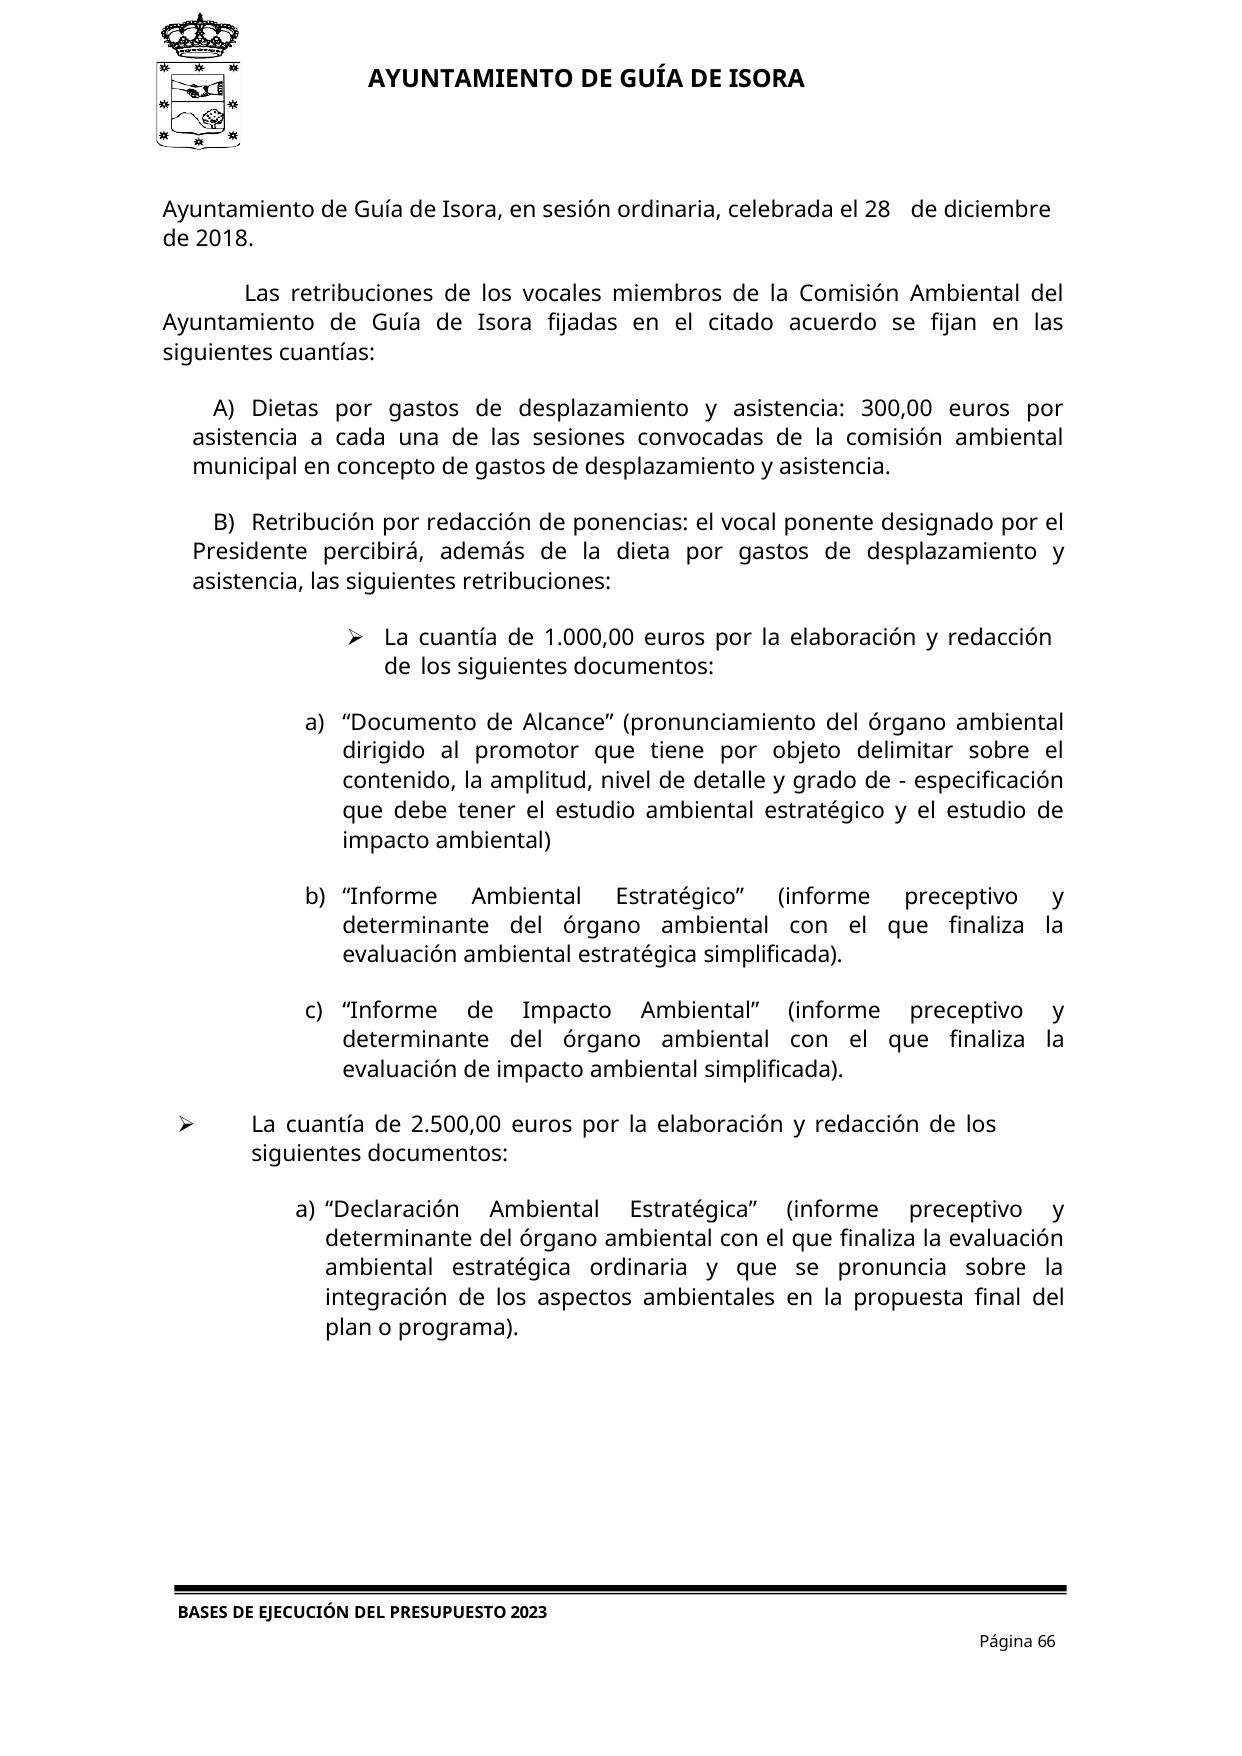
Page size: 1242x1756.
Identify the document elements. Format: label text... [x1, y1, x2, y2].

list La cuantía de 1.000,00 euros por la elaboración y redacción de los siguientes documentos: [346, 622, 1064, 681]
list “Informe Ambiental Estratégico” (informe preceptivo y determinante del órgano ambiental con el que finaliza la evaluación ambiental estratégica simplificada). [304, 880, 1064, 969]
text Las retribuciones de los vocales miembros de la Comisión Ambiental del Ayuntamiento de Guía de Isora fijadas en el citado acuerdo se fijan en las siguientes cuantías: [162, 278, 1065, 367]
list “Documento de Alcance” (pronunciamiento del órgano ambiental dirigido al promotor que tiene por objeto delimitar sobre el contenido, la amplitud, nivel de detalle y grado de - especificación que debe tener el estudio ambiental estratégico y el estudio de impacto ambiental) [304, 706, 1065, 855]
list “Declaración Ambiental Estratégica” (informe preceptivo y determinante del órgano ambiental con el que finaliza la evaluación ambiental estratégica ordinaria y que se pronuncia sobre la integración de los aspectos ambientales en la propuesta final del plan o programa). [295, 1193, 1065, 1342]
list “Informe de Impacto Ambiental” (informe preceptivo y determinante del órgano ambiental con el que finaliza la evaluación de impacto ambiental simplificada). [304, 995, 1065, 1084]
list Retribución por redacción de ponencias: el vocal ponente designado por el Presidente percibirá, además de la dieta por gastos de desplazamiento y asistencia, las siguientes retribuciones: [162, 507, 1065, 596]
list La cuantía de 2.500,00 euros por la elaboración y redacción de los siguientes documentos: [177, 1109, 1064, 1168]
text Ayuntamiento de Guía de Isora, en sesión ordinaria, celebrada el 28 de diciembre de 2018. [162, 193, 1064, 253]
list Dietas por gastos de desplazamiento y asistencia: 300,00 euros por asistencia a cada una de las sesiones convocadas de la comisión ambiental municipal en concepto de gastos de desplazamiento y asistencia. [162, 392, 1065, 481]
